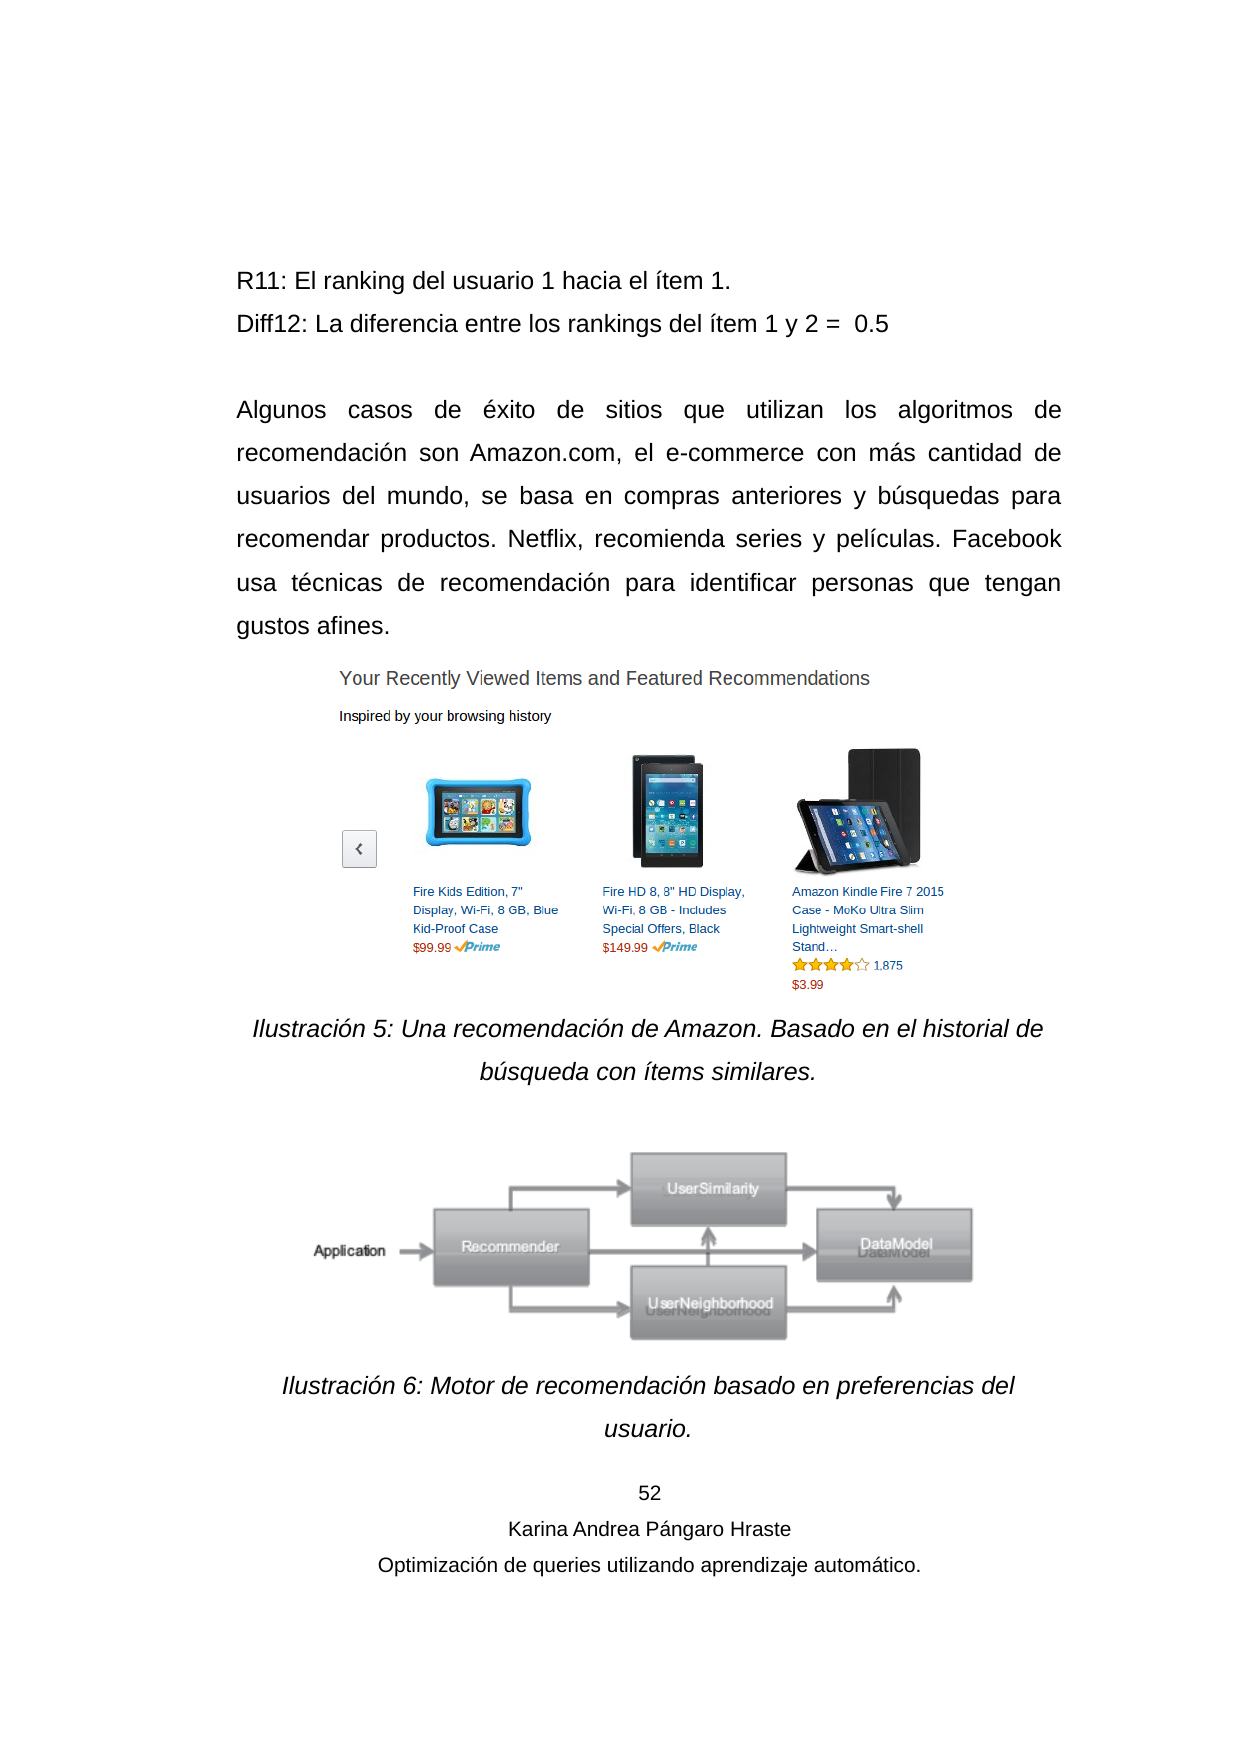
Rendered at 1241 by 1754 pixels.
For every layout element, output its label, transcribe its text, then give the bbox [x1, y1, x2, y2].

text R11: El ranking del usuario 1 hacia el ítem 1. [236, 266, 1063, 294]
text Ilustración 5: Una recomendación de Amazon. Basado en el historial de búsqueda con ítems similares. [236, 1000, 1063, 1086]
picture [299, 1147, 1000, 1357]
text Ilustración 6: Motor de recomendación basado en preferencias del usuario. [236, 1357, 1063, 1443]
text Diff12: La diferencia entre los rankings del ítem 1 y 2 = 0.5 [236, 309, 1063, 338]
picture [328, 666, 971, 1000]
text Algunos casos de éxito de sitios que utilizan los algoritmos de recomendación son Amazon.com, el e-commerce con más cantidad de usuarios del mundo, se basa en compras anteriores y búsquedas para recomendar productos. Netflix, recomienda series y películas. Facebook usa técnicas de recomendación para identificar personas que tengan gustos afines. [236, 395, 1063, 639]
